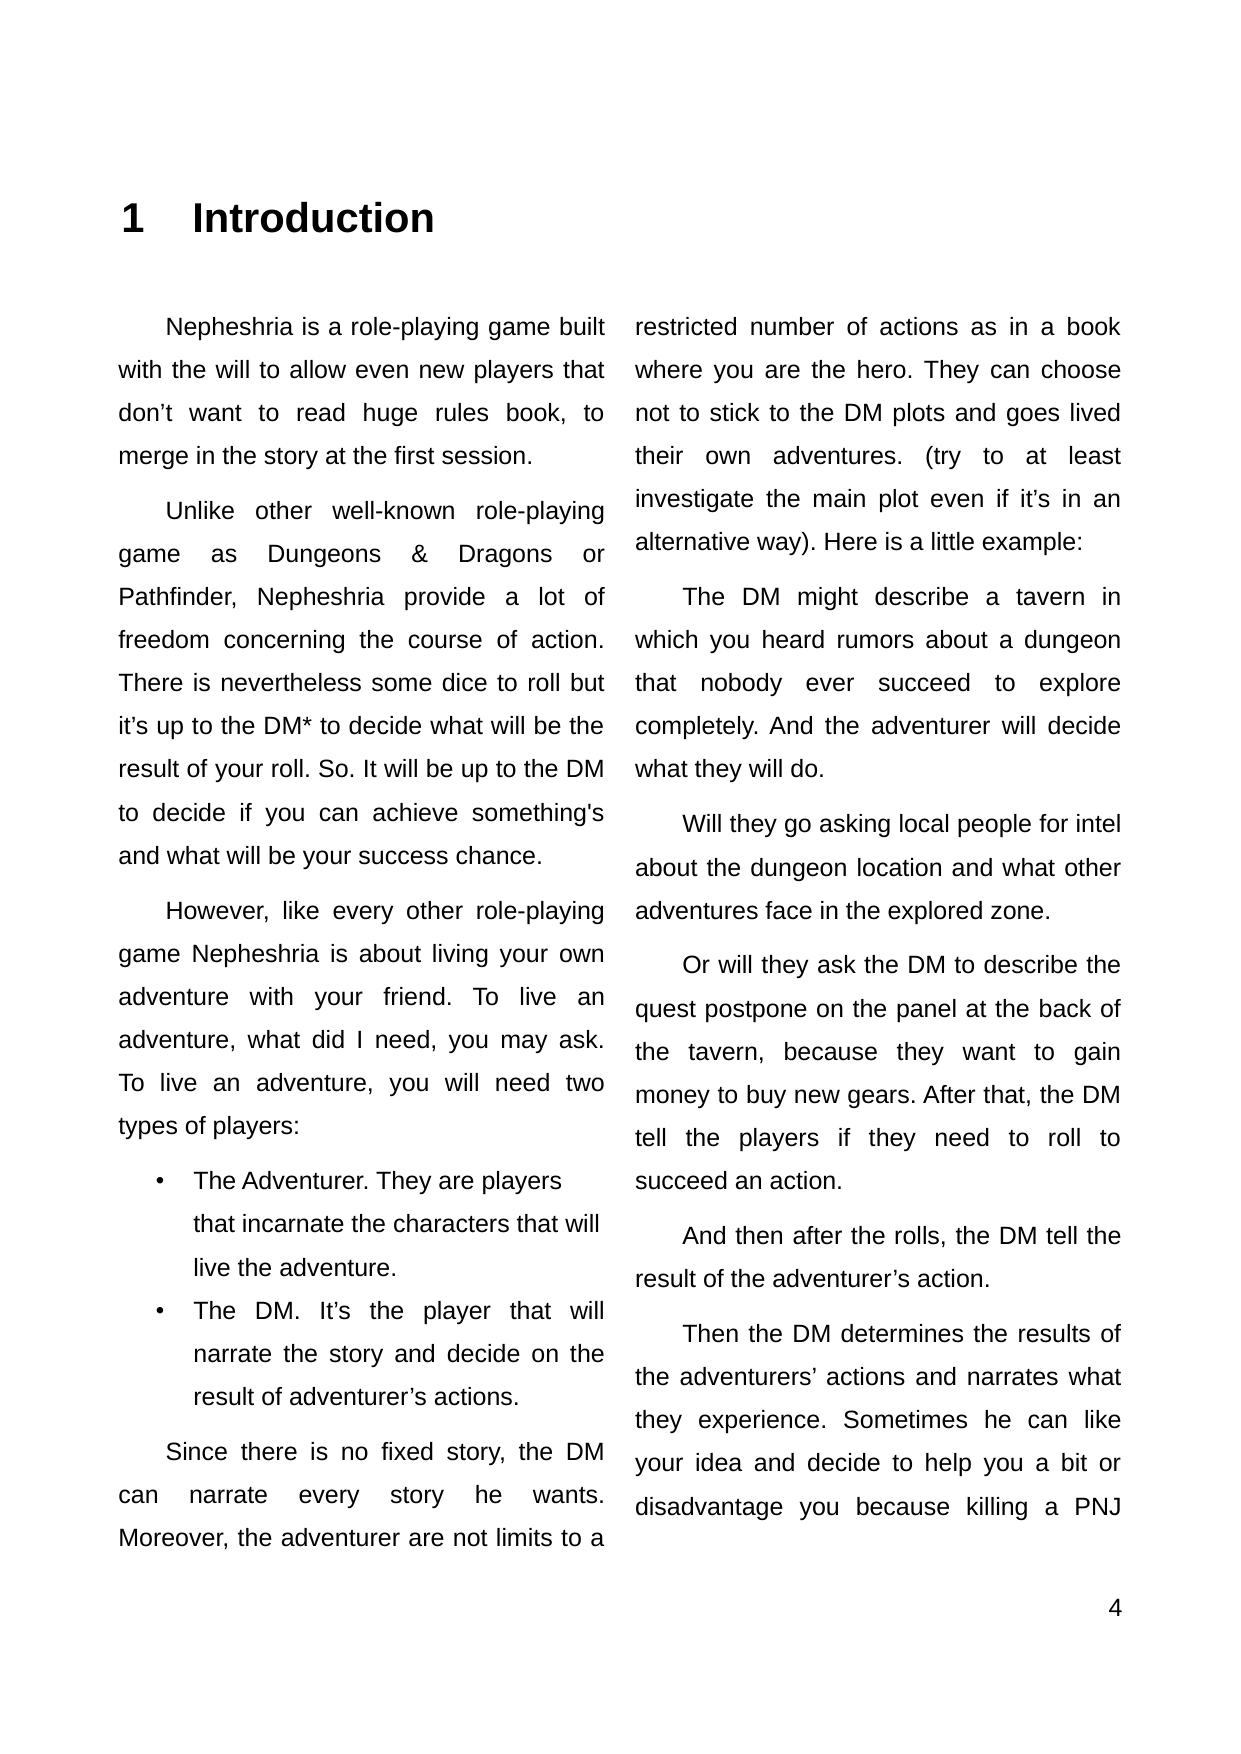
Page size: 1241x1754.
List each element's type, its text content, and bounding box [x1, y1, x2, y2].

subtitle Introduction [118, 191, 1122, 244]
text Unlike other well-known role-playing game as Dungeons & Dragons or Pathfinder, Nepheshria provide a lot of freedom concerning the course of action. There is nevertheless some dice to roll but it’s up to the DM* to decide what will be the result of your roll. So. It will be up to the DM to decide if you can achieve something's and what will be your success chance. [118, 496, 605, 869]
text The DM might describe a tavern in which you heard rumors about a dungeon that nobody ever succeed to explore completely. And the adventurer will decide what they will do. [635, 582, 1122, 783]
text restricted number of actions as in a book where you are the hero. They can choose not to stick to the DM plots and goes lived their own adventures. (try to at least investigate the main plot even if it’s in an alternative way). Here is a little example: [635, 311, 1122, 556]
list The DM. It’s the player that will narrate the story and decide on the result of adventurer’s actions. [156, 1296, 605, 1411]
text Nepheshria is a role-playing game built with the will to allow even new players that don’t want to read huge rules book, to merge in the story at the first session. [118, 311, 605, 469]
text Then the DM determines the results of the adventurers’ actions and narrates what they experience. Sometimes he can like your idea and decide to help you a bit or disadvantage you because killing a PNJ [635, 1319, 1122, 1520]
list The Adventurer. They are players that incarnate the characters that will live the adventure. [156, 1166, 605, 1281]
text Or will they ask the DM to describe the quest postpone on the panel at the back of the tavern, because they want to gain money to buy new gears. After that, the DM tell the players if they need to roll to succeed an action. [635, 951, 1122, 1195]
text However, like every other role-playing game Nepheshria is about living your own adventure with your friend. To live an adventure, what did I need, you may ask. To live an adventure, you will need two types of players: [118, 896, 605, 1140]
text And then after the rolls, the DM tell the result of the adventurer’s action. [635, 1221, 1122, 1293]
text Since there is no fixed story, the DM can narrate every story he wants. Moreover, the adventurer are not limits to a [118, 1437, 605, 1552]
text Will they go asking local people for intel about the dungeon location and what other adventures face in the explored zone. [635, 809, 1122, 924]
